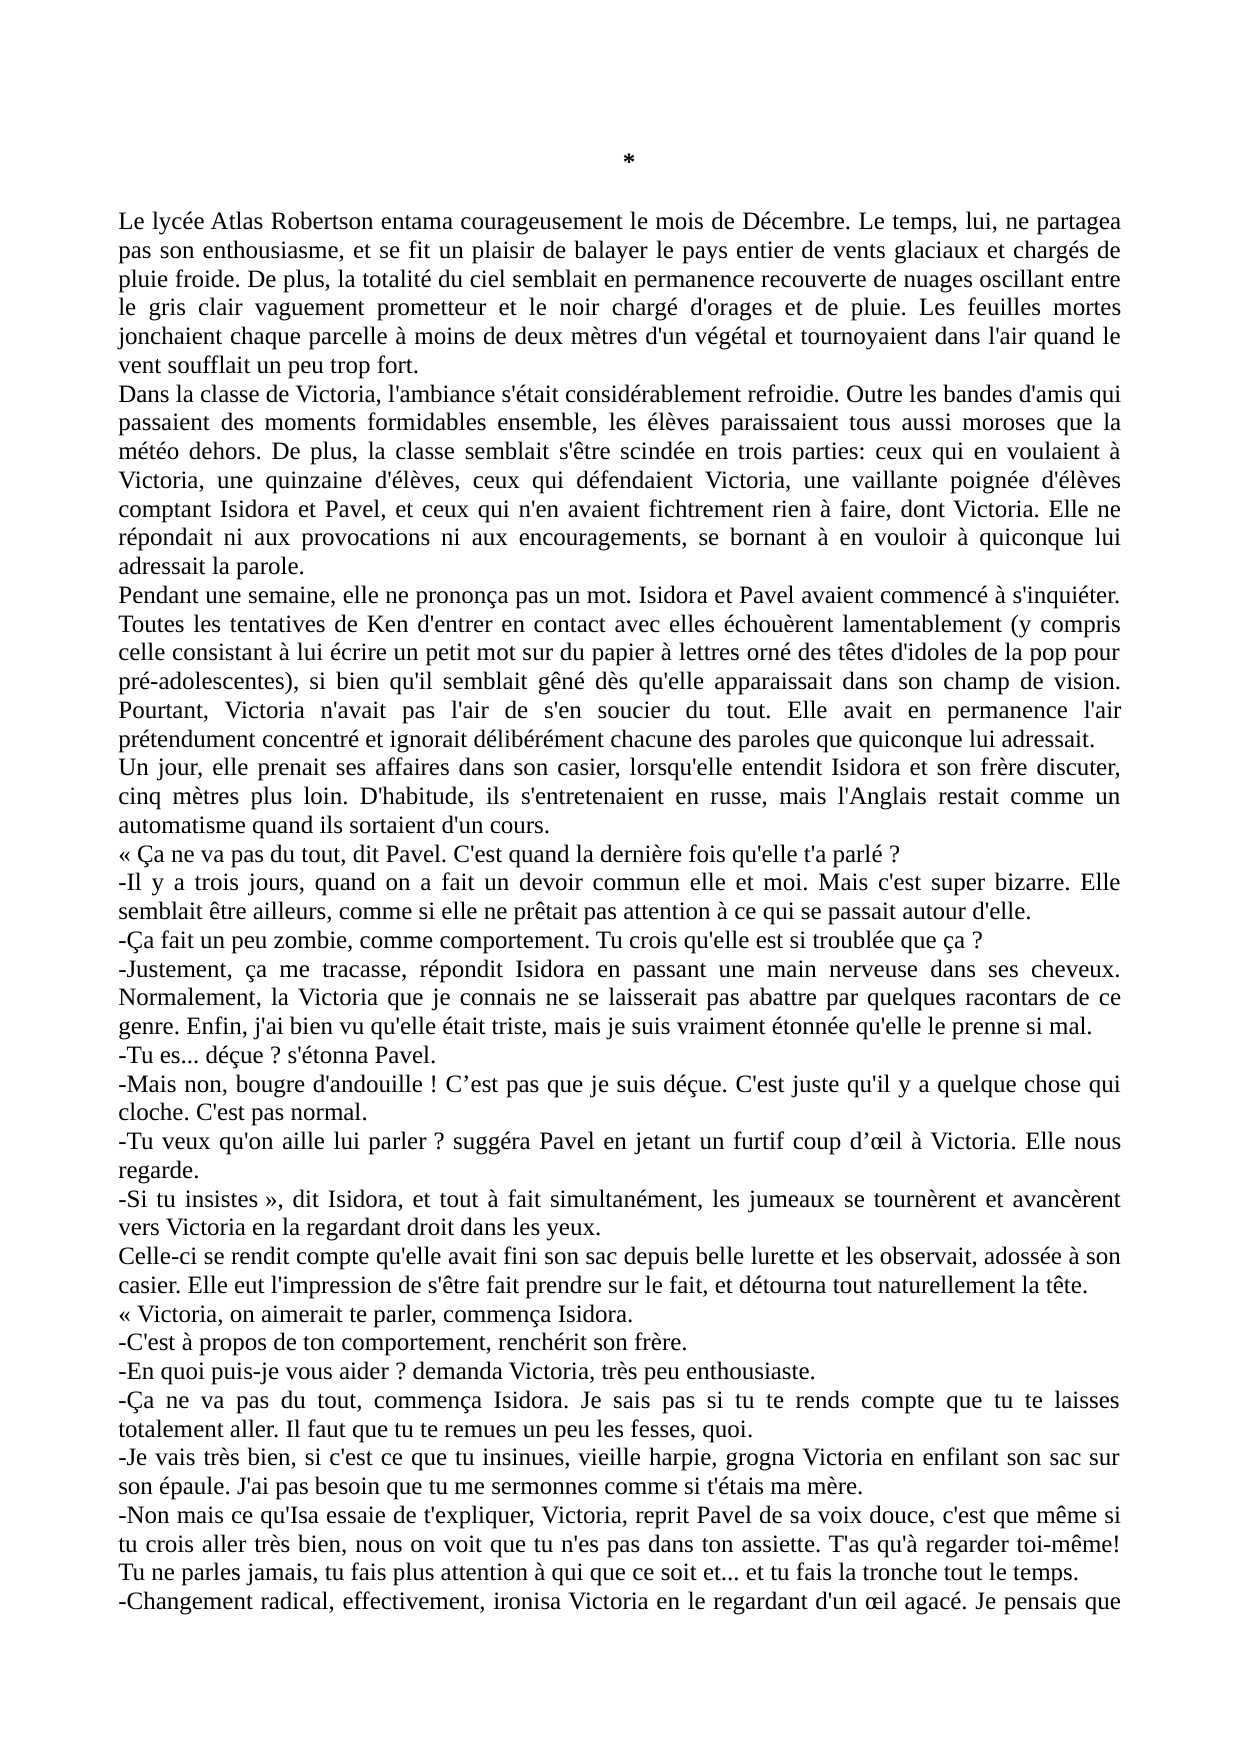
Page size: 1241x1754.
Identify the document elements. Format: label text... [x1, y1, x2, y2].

text -Ça ne va pas du tout, commença Isidora. Je sais pas si tu te rends compte que tu te laisses totalement aller. Il faut que tu te remues un peu les fesses, quoi. [118, 1385, 1122, 1442]
text -En quoi puis-je vous aider ? demanda Victoria, très peu enthousiaste. [118, 1356, 1122, 1385]
text Le lycée Atlas Robertson entama courageusement le mois de Décembre. Le temps, lui, ne partagea pas son enthousiasme, et se fit un plaisir de balayer le pays entier de vents glaciaux et chargés de pluie froide. De plus, la totalité du ciel semblait en permanence recouverte de nuages oscillant entre le gris clair vaguement prometteur et le noir chargé d'orages et de pluie. Les feuilles mortes jonchaient chaque parcelle à moins de deux mètres d'un végétal et tournoyaient dans l'air quand le vent soufflait un peu trop fort. [118, 206, 1122, 379]
text -Changement radical, effectivement, ironisa Victoria en le regardant d'un œil agacé. Je pensais que [118, 1586, 1122, 1615]
text * [136, 147, 1122, 176]
text « Ça ne va pas du tout, dit Pavel. C'est quand la dernière fois qu'elle t'a parlé ? [118, 839, 1122, 867]
text -Si tu insistes », dit Isidora, et tout à fait simultanément, les jumeaux se tournèrent et avancèrent vers Victoria en la regardant droit dans les yeux. [118, 1184, 1122, 1241]
text -Justement, ça me tracasse, répondit Isidora en passant une main nerveuse dans ses cheveux. Normalement, la Victoria que je connais ne se laisserait pas abattre par quelques racontars de ce genre. Enfin, j'ai bien vu qu'elle était triste, mais je suis vraiment étonnée qu'elle le prenne si mal. [118, 954, 1122, 1040]
text -Il y a trois jours, quand on a fait un devoir commun elle et moi. Mais c'est super bizarre. Elle semblait être ailleurs, comme si elle ne prêtait pas attention à ce qui se passait autour d'elle. [118, 867, 1122, 925]
text -Tu es... déçue ? s'étonna Pavel. [118, 1040, 1122, 1069]
text -C'est à propos de ton comportement, renchérit son frère. [118, 1327, 1122, 1356]
text -Je vais très bien, si c'est ce que tu insinues, vieille harpie, grogna Victoria en enfilant son sac sur son épaule. J'ai pas besoin que tu me sermonnes comme si t'étais ma mère. [118, 1442, 1122, 1500]
text « Victoria, on aimerait te parler, commença Isidora. [118, 1299, 1122, 1327]
text Dans la classe de Victoria, l'ambiance s'était considérablement refroidie. Outre les bandes d'amis qui passaient des moments formidables ensemble, les élèves paraissaient tous aussi moroses que la météo dehors. De plus, la classe semblait s'être scindée en trois parties: ceux qui en voulaient à Victoria, une quinzaine d'élèves, ceux qui défendaient Victoria, une vaillante poignée d'élèves comptant Isidora et Pavel, et ceux qui n'en avaient fichtrement rien à faire, dont Victoria. Elle ne répondait ni aux provocations ni aux encouragements, se bornant à en vouloir à quiconque lui adressait la parole. [118, 379, 1122, 580]
text Un jour, elle prenait ses affaires dans son casier, lorsqu'elle entendit Isidora et son frère discuter, cinq mètres plus loin. D'habitude, ils s'entretenaient en russe, mais l'Anglais restait comme un automatisme quand ils sortaient d'un cours. [118, 752, 1122, 839]
text -Ça fait un peu zombie, comme comportement. Tu crois qu'elle est si troublée que ça ? [118, 925, 1122, 954]
text -Non mais ce qu'Isa essaie de t'expliquer, Victoria, reprit Pavel de sa voix douce, c'est que même si tu crois aller très bien, nous on voit que tu n'es pas dans ton assiette. T'as qu'à regarder toi-même! Tu ne parles jamais, tu fais plus attention à qui que ce soit et... et tu fais la tronche tout le temps. [118, 1500, 1122, 1586]
text -Tu veux qu'on aille lui parler ? suggéra Pavel en jetant un furtif coup d’œil à Victoria. Elle nous regarde. [118, 1126, 1122, 1184]
text -Mais non, bougre d'andouille ! C’est pas que je suis déçue. C'est juste qu'il y a quelque chose qui cloche. C'est pas normal. [118, 1069, 1122, 1126]
text Pendant une semaine, elle ne prononça pas un mot. Isidora et Pavel avaient commencé à s'inquiéter. Toutes les tentatives de Ken d'entrer en contact avec elles échouèrent lamentablement (y compris celle consistant à lui écrire un petit mot sur du papier à lettres orné des têtes d'idoles de la pop pour pré-adolescentes), si bien qu'il semblait gêné dès qu'elle apparaissait dans son champ de vision. Pourtant, Victoria n'avait pas l'air de s'en soucier du tout. Elle avait en permanence l'air prétendument concentré et ignorait délibérément chacune des paroles que quiconque lui adressait. [118, 580, 1122, 752]
text Celle-ci se rendit compte qu'elle avait fini son sac depuis belle lurette et les observait, adossée à son casier. Elle eut l'impression de s'être fait prendre sur le fait, et détourna tout naturellement la tête. [118, 1241, 1122, 1299]
